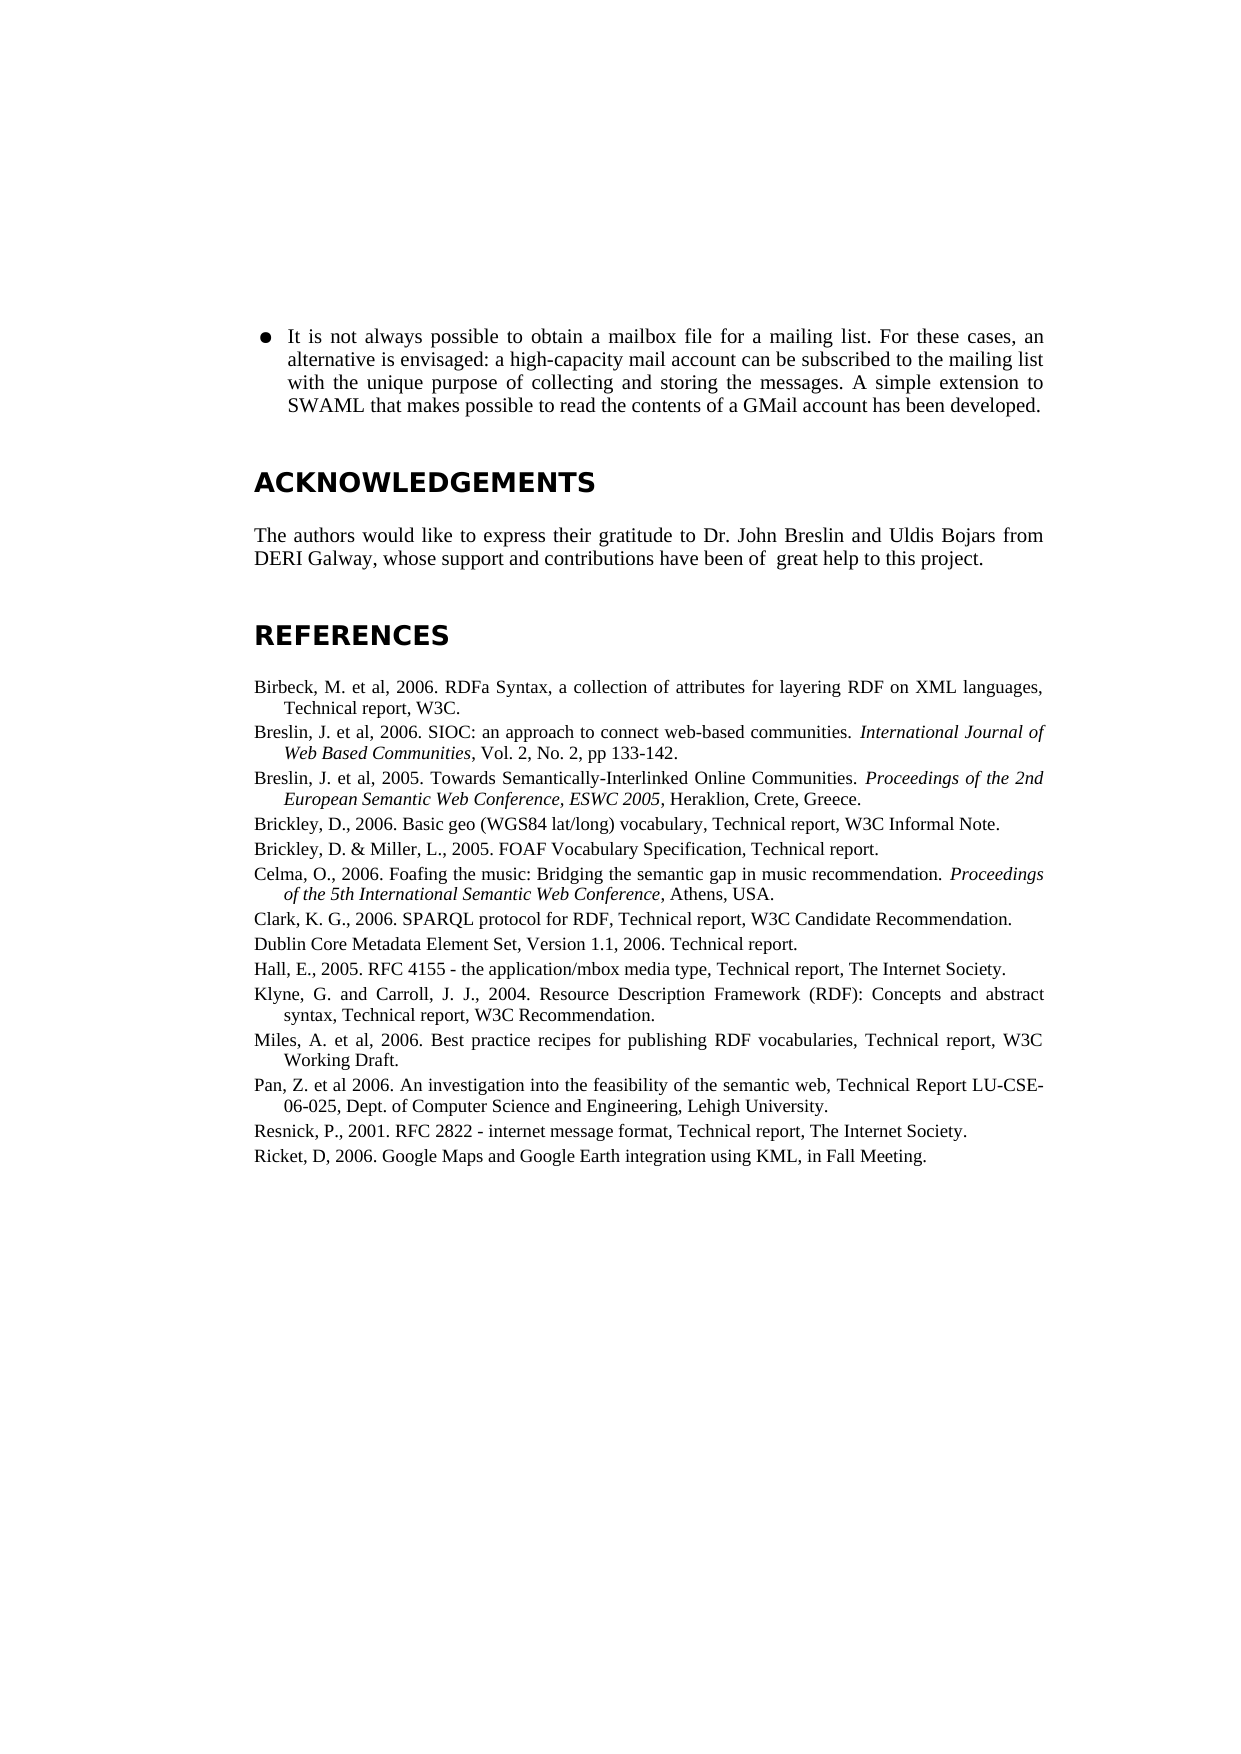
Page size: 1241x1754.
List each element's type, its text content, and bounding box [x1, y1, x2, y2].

text Klyne, G. and Carroll, J. J., 2004. Resource Description Framework (RDF): Concepts and abstract syntax, Technical report, W3C Recommendation. [254, 984, 1045, 1025]
text Resnick, P., 2001. RFC 2822 - internet message format, Technical report, The Internet Society. [254, 1121, 1045, 1141]
subtitle Acknowledgements [254, 467, 1045, 499]
text Hall, E., 2005. RFC 4155 - the application/mbox media type, Technical report, The Internet Society. [254, 959, 1045, 979]
text Pan, Z. et al 2006. An investigation into the feasibility of the semantic web, Technical Report LU-CSE-06-025, Dept. of Computer Science and Engineering, Lehigh University. [254, 1075, 1045, 1116]
text Clark, K. G., 2006. SPARQL protocol for RDF, Technical report, W3C Candidate Recommendation. [254, 909, 1045, 930]
text Brickley, D., 2006. Basic geo (WGS84 lat/long) vocabulary, Technical report, W3C Informal Note. [254, 813, 1045, 834]
text Breslin, J. et al, 2005. Towards Semantically-Interlinked Online Communities. Proceedings of the 2nd European Semantic Web Conference, ESWC 2005, Heraklion, Crete, Greece. [254, 768, 1045, 809]
list It is not always possible to obtain a mailbox file for a mailing list. For these cases, an alternative is envisaged: a high-capacity mail account can be subscribed to the mailing list with the unique purpose of collecting and storing the messages. A simple extension to SWAML that makes possible to read the contents of a GMail account has been developed. [258, 325, 1045, 417]
text Celma, O., 2006. Foafing the music: Bridging the semantic gap in music recommendation. Proceedings of the 5th International Semantic Web Conference, Athens, USA. [254, 863, 1045, 905]
text Ricket, D, 2006. Google Maps and Google Earth integration using KML, in Fall Meeting. [254, 1145, 1045, 1166]
subtitle References [254, 620, 1045, 652]
text The authors would like to express their gratitude to Dr. John Breslin and Uldis Bojars from DERI Galway, whose support and contributions have been of great help to this project. [254, 524, 1045, 570]
text Birbeck, M. et al, 2006. RDFa Syntax, a collection of attributes for layering RDF on XML languages, Technical report, W3C. [254, 677, 1045, 718]
text Miles, A. et al, 2006. Best practice recipes for publishing RDF vocabularies, Technical report, W3C Working Draft. [254, 1029, 1045, 1071]
text Brickley, D. & Miller, L., 2005. FOAF Vocabulary Specification, Technical report. [254, 838, 1045, 859]
text Dublin Core Metadata Element Set, Version 1.1, 2006. Technical report. [254, 934, 1045, 954]
text Breslin, J. et al, 2006. SIOC: an approach to connect web-based communities. International Journal of Web Based Communities, Vol. 2, No. 2, pp 133-142. [254, 722, 1045, 764]
